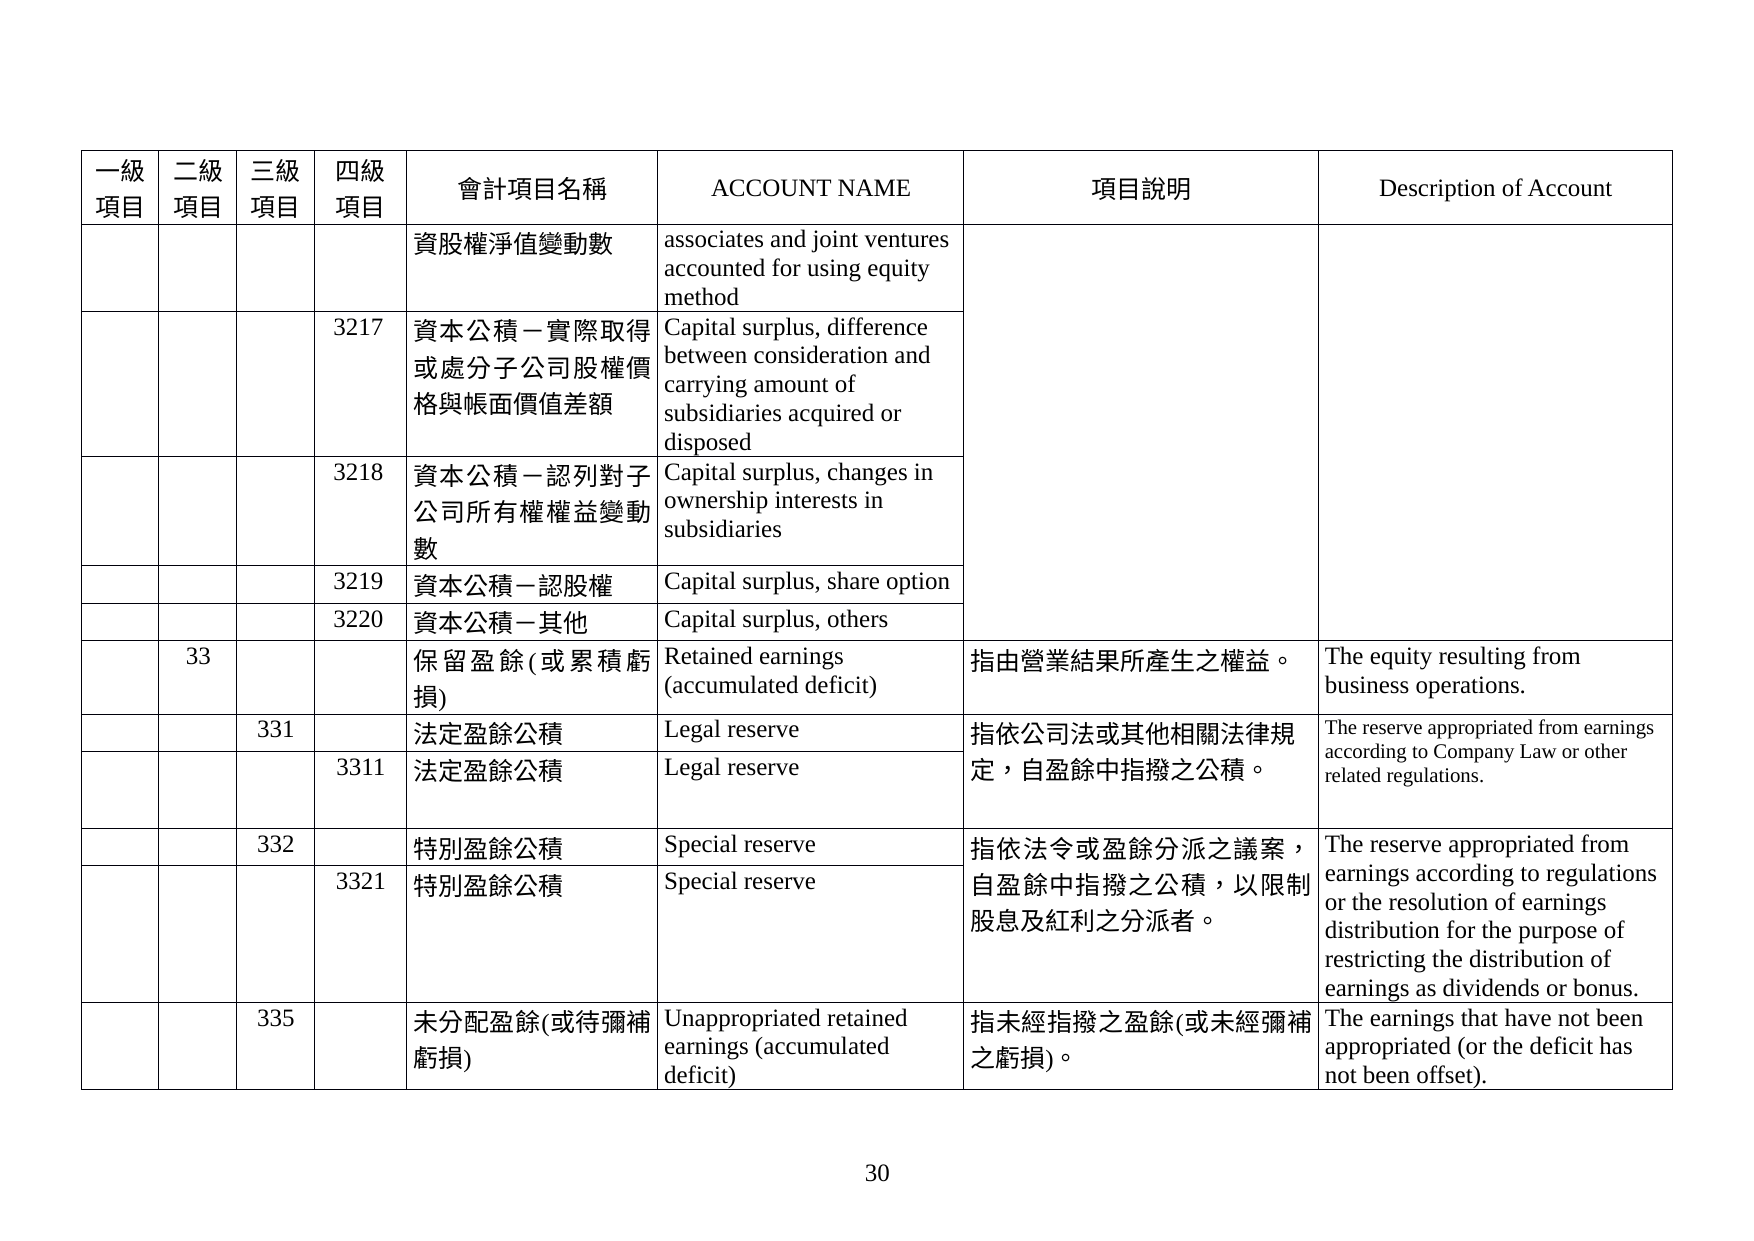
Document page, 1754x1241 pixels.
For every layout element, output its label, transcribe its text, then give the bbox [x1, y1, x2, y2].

table_cell Unappropriated retained earnings (accumulated deficit) [658, 1003, 963, 1089]
table_cell 資股權淨值變動數 [407, 225, 657, 311]
table_cell [237, 225, 314, 311]
table_cell [237, 604, 314, 640]
table_cell [159, 752, 236, 828]
table_cell [159, 566, 236, 603]
table_cell Retained earnings (accumulated deficit) [658, 641, 963, 713]
table_header 二級項目 [159, 151, 236, 223]
table_cell 331 [237, 715, 314, 751]
table_cell [159, 312, 236, 456]
table_cell [159, 866, 236, 1002]
table_cell [237, 752, 314, 828]
table_cell [82, 866, 158, 1002]
table_cell 33 [159, 641, 236, 713]
table_header 三級項目 [237, 151, 314, 223]
table_cell [82, 1003, 158, 1089]
table_cell 指未經指撥之盈餘(或未經彌補之虧損)。 [964, 1003, 1318, 1089]
table_cell 特別盈餘公積 [407, 866, 657, 1002]
table_cell [82, 312, 158, 456]
table_cell [82, 829, 158, 865]
table_cell [82, 752, 158, 828]
table_cell The reserve appropriated from earnings according to Company Law or other related regulations. [1319, 715, 1672, 828]
table_cell [315, 641, 406, 713]
table_cell [315, 829, 406, 865]
table_header 項目說明 [964, 151, 1318, 223]
table_cell 資本公積－實際取得或處分子公司股權價格與帳面價值差額 [407, 312, 657, 456]
table_cell [159, 225, 236, 311]
table_cell The equity resulting from business operations. [1319, 641, 1672, 713]
table_cell [237, 566, 314, 603]
table_header 一級項目 [82, 151, 158, 223]
table_cell [159, 1003, 236, 1089]
table_cell [964, 225, 1318, 640]
table_header 四級 項目 [315, 151, 406, 223]
table_header ACCOUNT NAME [658, 151, 963, 223]
table_cell 指依法令或盈餘分派之議案，自盈餘中指撥之公積，以限制股息及紅利之分派者。 [964, 829, 1318, 1002]
table_cell [82, 604, 158, 640]
table_cell 未分配盈餘(或待彌補虧損) [407, 1003, 657, 1089]
table_cell [159, 715, 236, 751]
table_cell 3218 [315, 457, 406, 565]
table_cell [82, 457, 158, 565]
table_cell [237, 457, 314, 565]
table_cell [82, 715, 158, 751]
table_cell [82, 225, 158, 311]
table_cell [237, 866, 314, 1002]
table_cell Capital surplus, share option [658, 566, 963, 603]
table_cell 3217 [315, 312, 406, 456]
table_cell Special reserve [658, 829, 963, 865]
table_cell 法定盈餘公積 [407, 752, 657, 828]
table_cell 指依公司法或其他相關法律規定，自盈餘中指撥之公積。 [964, 715, 1318, 828]
table_cell [159, 457, 236, 565]
table_cell Legal reserve [658, 752, 963, 828]
table_cell 資本公積－認股權 [407, 566, 657, 603]
table_cell Capital surplus, difference between consideration and carrying amount of subsidiaries acquired or disposed [658, 312, 963, 456]
table_cell 保留盈餘(或累積虧損) [407, 641, 657, 713]
table_cell [315, 225, 406, 311]
table_cell 資本公積－其他 [407, 604, 657, 640]
table_cell The reserve appropriated from earnings according to regulations or the resolution of earnings distribution for the purpose of restricting the distribution of earnings as dividends or bonus. [1319, 829, 1672, 1002]
table_cell [237, 641, 314, 713]
table_cell [82, 641, 158, 713]
table_cell [159, 829, 236, 865]
table_cell [159, 604, 236, 640]
table_header Description of Account [1319, 151, 1672, 223]
table_cell The earnings that have not been appropriated (or the deficit has not been offset). [1319, 1003, 1672, 1089]
table_cell [315, 1003, 406, 1089]
table_cell associates and joint ventures accounted for using equity method [658, 225, 963, 311]
table_cell 3220 [315, 604, 406, 640]
table_cell Special reserve [658, 866, 963, 1002]
table_cell [315, 715, 406, 751]
table_cell 3219 [315, 566, 406, 603]
table_cell Capital surplus, changes in ownership interests in subsidiaries [658, 457, 963, 565]
table_cell 3311 [315, 752, 406, 828]
table_cell 特別盈餘公積 [407, 829, 657, 865]
table_cell [82, 566, 158, 603]
table_cell [1319, 225, 1672, 640]
table_cell [237, 312, 314, 456]
table_header 會計項目名稱 [407, 151, 657, 223]
table_cell Capital surplus, others [658, 604, 963, 640]
table_cell 法定盈餘公積 [407, 715, 657, 751]
table_cell 資本公積－認列對子公司所有權權益變動數 [407, 457, 657, 565]
table_cell 335 [237, 1003, 314, 1089]
table_cell 332 [237, 829, 314, 865]
table_cell 指由營業結果所產生之權益。 [964, 641, 1318, 713]
table_cell Legal reserve [658, 715, 963, 751]
table_cell 3321 [315, 866, 406, 1002]
